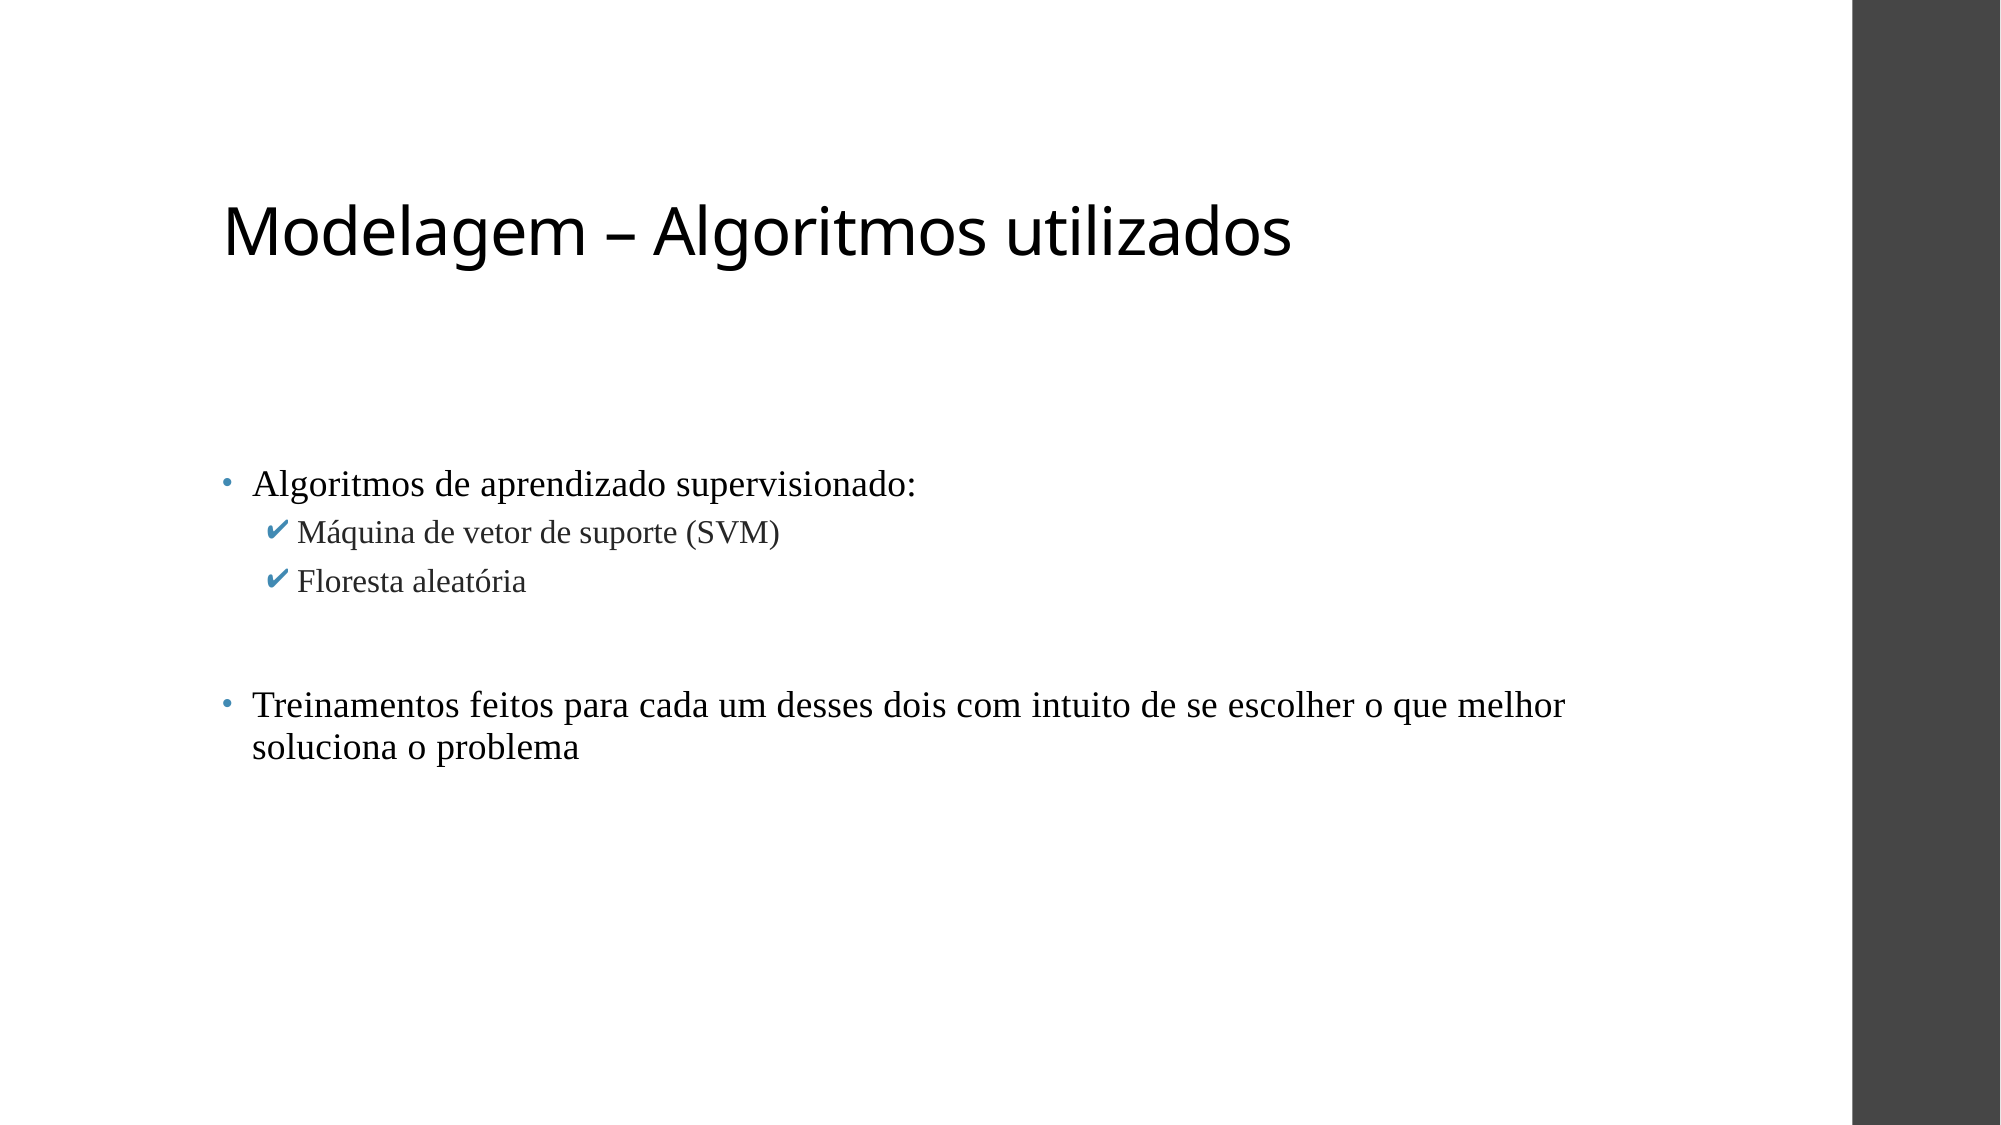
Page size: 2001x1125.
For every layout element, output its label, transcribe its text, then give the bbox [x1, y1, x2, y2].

title Modelagem – Algoritmos utilizados [206, 60, 1797, 278]
list Algoritmos de aprendizado supervisionado: Máquina de vetor de suporte (SVM) Floresta aleatória Treinamentos feitos para cada um desses dois com intuito de se escolher o que melhor soluciona o problema [206, 299, 1617, 1014]
